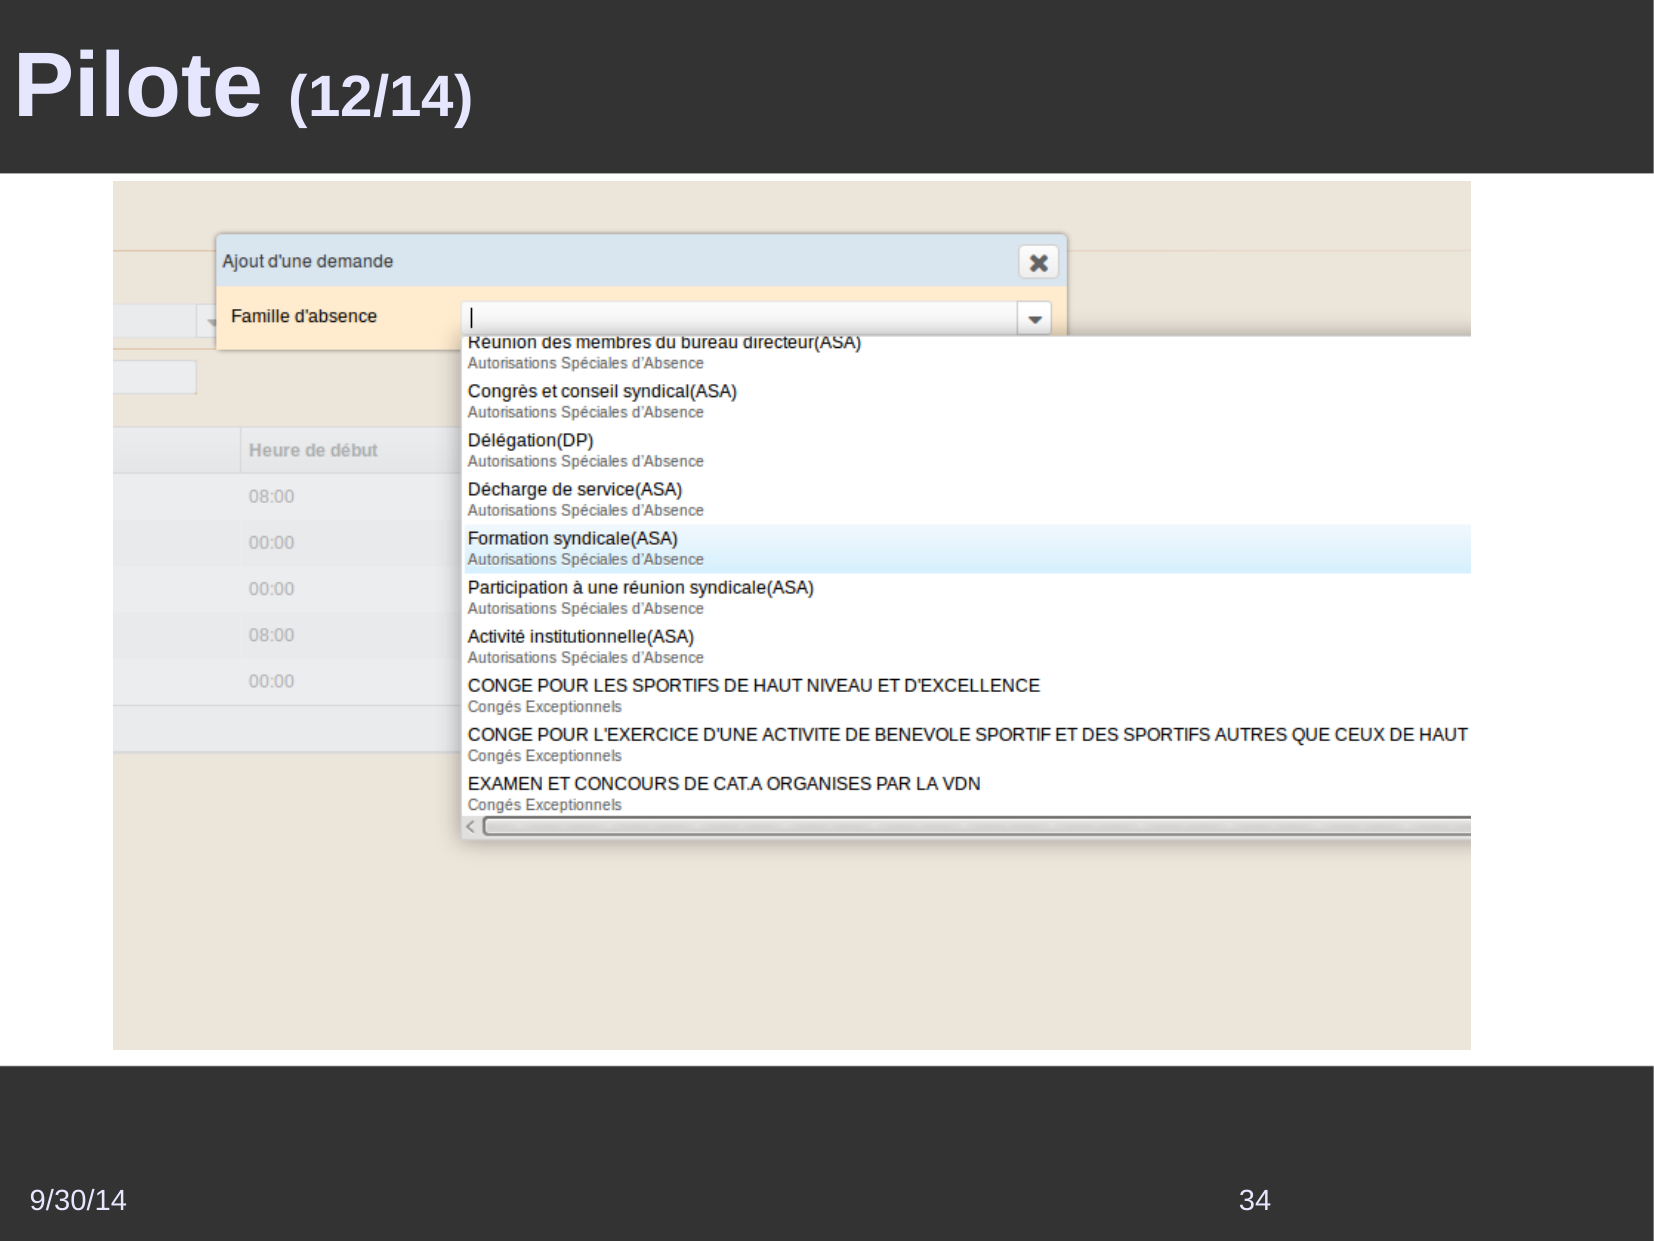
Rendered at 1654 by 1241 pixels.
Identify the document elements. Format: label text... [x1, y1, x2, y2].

text_box 9/30/14 [29, 1181, 566, 1241]
picture [0, 0, 1654, 1241]
text_box [1238, 1181, 1625, 1241]
title Pilote (12/14) [13, 25, 511, 136]
